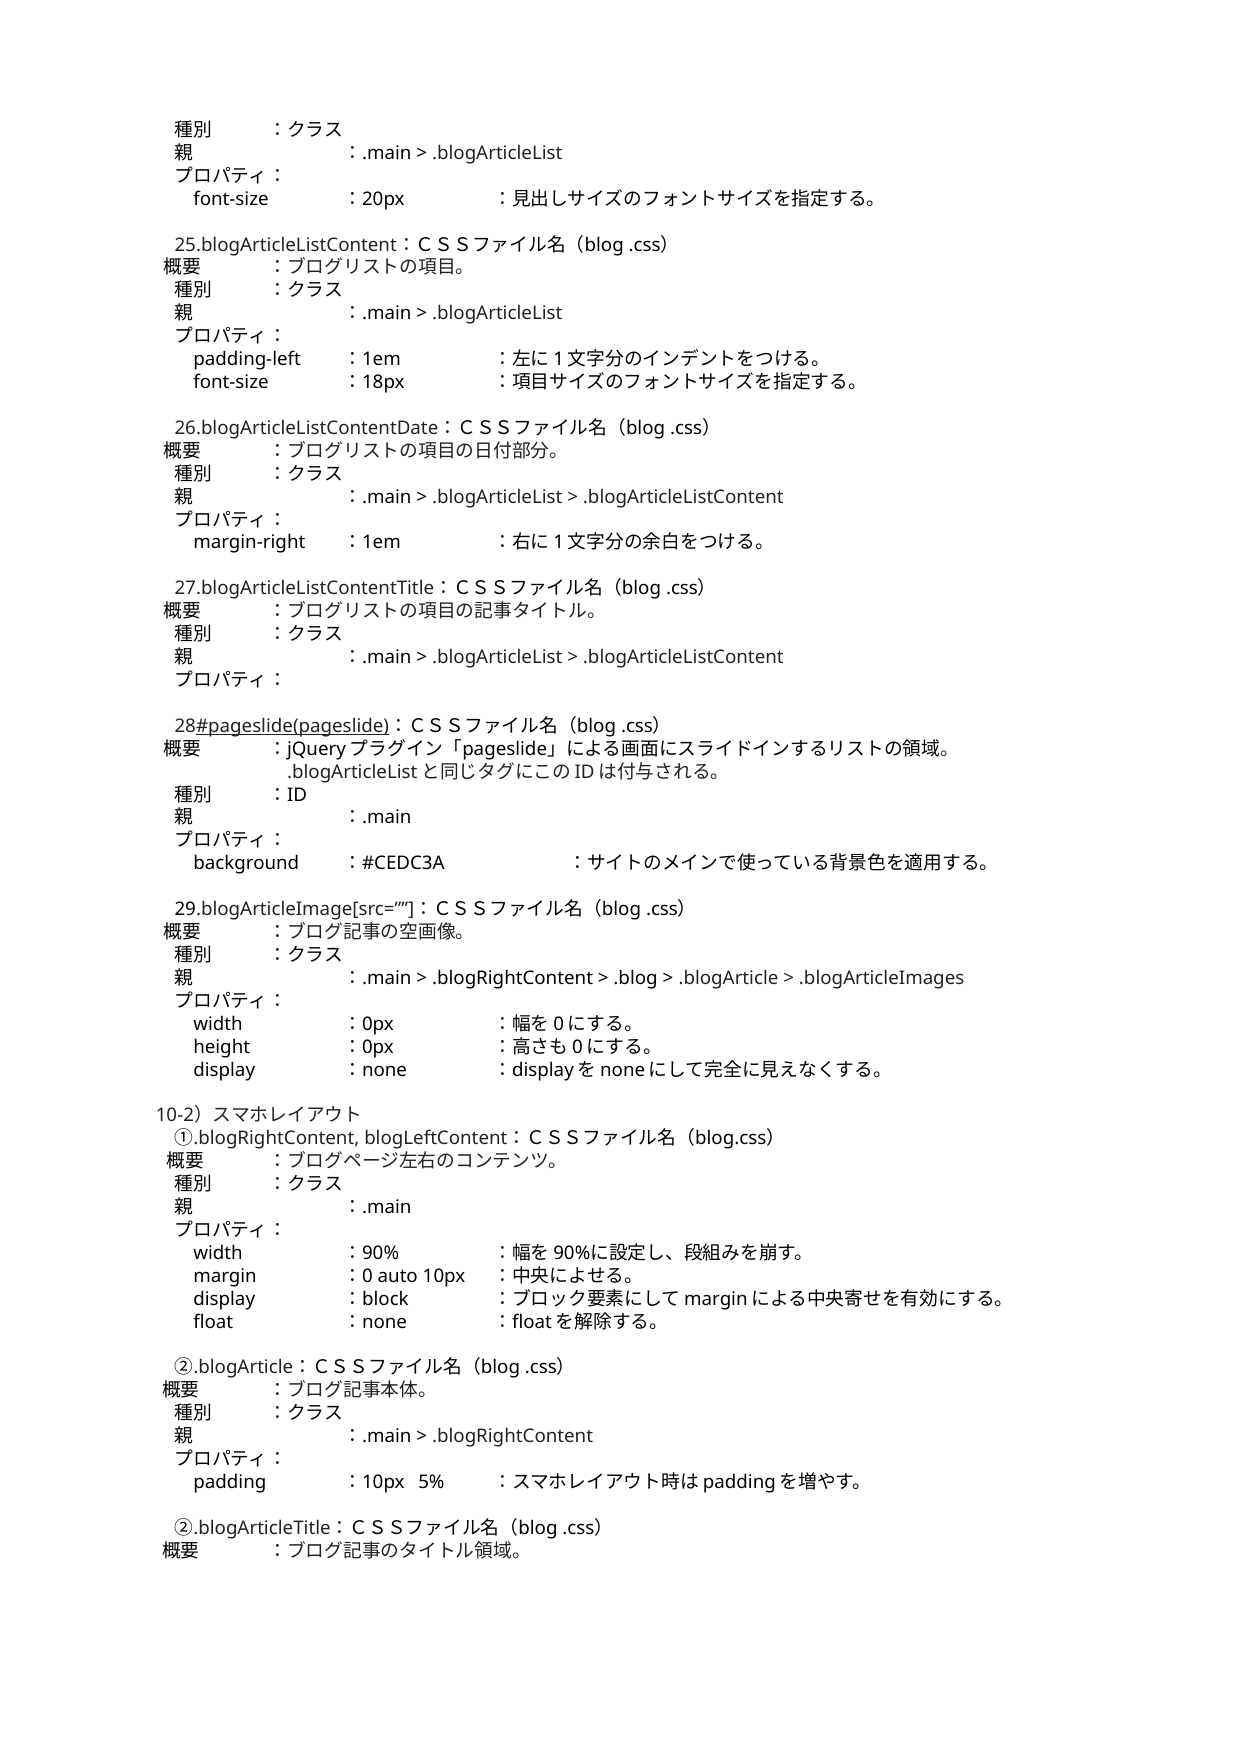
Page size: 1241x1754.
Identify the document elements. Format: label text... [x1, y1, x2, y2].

text プロパティ ： [118, 668, 1122, 691]
text 概要 ：ブログ記事の空画像。 [118, 920, 1122, 943]
text 29.blogArticleImage[src=””]：ＣＳＳファイル名（blog .css） [118, 897, 1122, 920]
text 25.blogArticleListContent：ＣＳＳファイル名（blog .css） [118, 233, 1122, 256]
text 概要 ：jQueryプラグイン「pageslide」による画面にスライドインするリストの領域。 [118, 737, 1122, 760]
text 親 ：.main > .blogRightContent > .blog > .blogArticle > .blogArticleImages [118, 966, 1122, 989]
text プロパティ ： [118, 1447, 1122, 1470]
text 親 ：.main > .blogArticleList [118, 141, 1122, 164]
text 種別 ：クラス [118, 1172, 1122, 1195]
text 親 ：.main [118, 806, 1122, 828]
text float ：none ：floatを解除する。 [118, 1310, 1122, 1333]
text 27.blogArticleListContentTitle：ＣＳＳファイル名（blog .css） [118, 576, 1122, 599]
text 概要 ：ブログリストの項目の日付部分。 [118, 439, 1122, 462]
text .blogArticleListと同じタグにこのIDは付与される。 [118, 760, 1122, 783]
text ②.blogArticleTitle：ＣＳＳファイル名（blog .css） [118, 1516, 1122, 1539]
text font-size ：18px ：項目サイズのフォントサイズを指定する。 [118, 370, 1122, 393]
text 種別 ：ID [118, 783, 1122, 806]
text 概要 ：ブログリストの項目。 [118, 256, 1122, 278]
text 親 ：.main > .blogArticleList > .blogArticleListContent [118, 645, 1122, 668]
text 概要 ：ブログ記事のタイトル領域。 [118, 1539, 1122, 1562]
text width ：90% ：幅を90%に設定し、段組みを崩す。 [118, 1241, 1122, 1264]
text 種別 ：クラス [118, 622, 1122, 645]
text 28#pageslide(pageslide)：ＣＳＳファイル名（blog .css） [118, 714, 1122, 737]
text 親 ：.main > .blogArticleList [118, 301, 1122, 324]
text 種別 ：クラス [118, 462, 1122, 485]
text 親 ：.main > .blogRightContent [118, 1424, 1122, 1447]
text 概要 ：ブログページ左右のコンテンツ。 [118, 1149, 1122, 1172]
text font-size ：20px ：見出しサイズのフォントサイズを指定する。 [118, 187, 1122, 210]
text 10-2）スマホレイアウト [118, 1103, 1122, 1126]
text 親 ：.main [118, 1195, 1122, 1218]
text padding ：10px 5% ：スマホレイアウト時はpaddingを増やす。 [118, 1470, 1122, 1493]
text display ：none ：displayをnoneにして完全に見えなくする。 [118, 1058, 1122, 1081]
text 概要 ：ブログ記事本体。 [118, 1378, 1122, 1401]
text プロパティ ： [118, 324, 1122, 347]
text プロパティ ： [118, 1218, 1122, 1241]
text プロパティ ： [118, 508, 1122, 531]
text background ：#CEDC3A ：サイトのメインで使っている背景色を適用する。 [118, 851, 1122, 874]
text ②.blogArticle：ＣＳＳファイル名（blog .css） [118, 1356, 1122, 1378]
text 概要 ：ブログリストの項目の記事タイトル。 [118, 599, 1122, 622]
text display ：block ：ブロック要素にしてmarginによる中央寄せを有効にする。 [118, 1287, 1122, 1310]
text 親 ：.main > .blogArticleList > .blogArticleListContent [118, 485, 1122, 508]
text margin ：0 auto 10px ：中央によせる。 [118, 1264, 1122, 1287]
text 種別 ：クラス [118, 943, 1122, 966]
text margin-right ：1em ：右に1文字分の余白をつける。 [118, 531, 1122, 553]
text height ：0px ：高さも0にする。 [118, 1035, 1122, 1058]
text プロパティ ： [118, 989, 1122, 1012]
text 種別 ：クラス [118, 278, 1122, 301]
text プロパティ ： [118, 164, 1122, 187]
text width ：0px ：幅を0にする。 [118, 1012, 1122, 1035]
text 種別 ：クラス [118, 1401, 1122, 1424]
text 26.blogArticleListContentDate：ＣＳＳファイル名（blog .css） [118, 416, 1122, 439]
text 種別 ：クラス [118, 118, 1122, 141]
text ①.blogRightContent, blogLeftContent：ＣＳＳファイル名（blog.css） [118, 1126, 1122, 1149]
text padding-left ：1em ：左に1文字分のインデントをつける。 [118, 347, 1122, 370]
text プロパティ ： [118, 828, 1122, 851]
